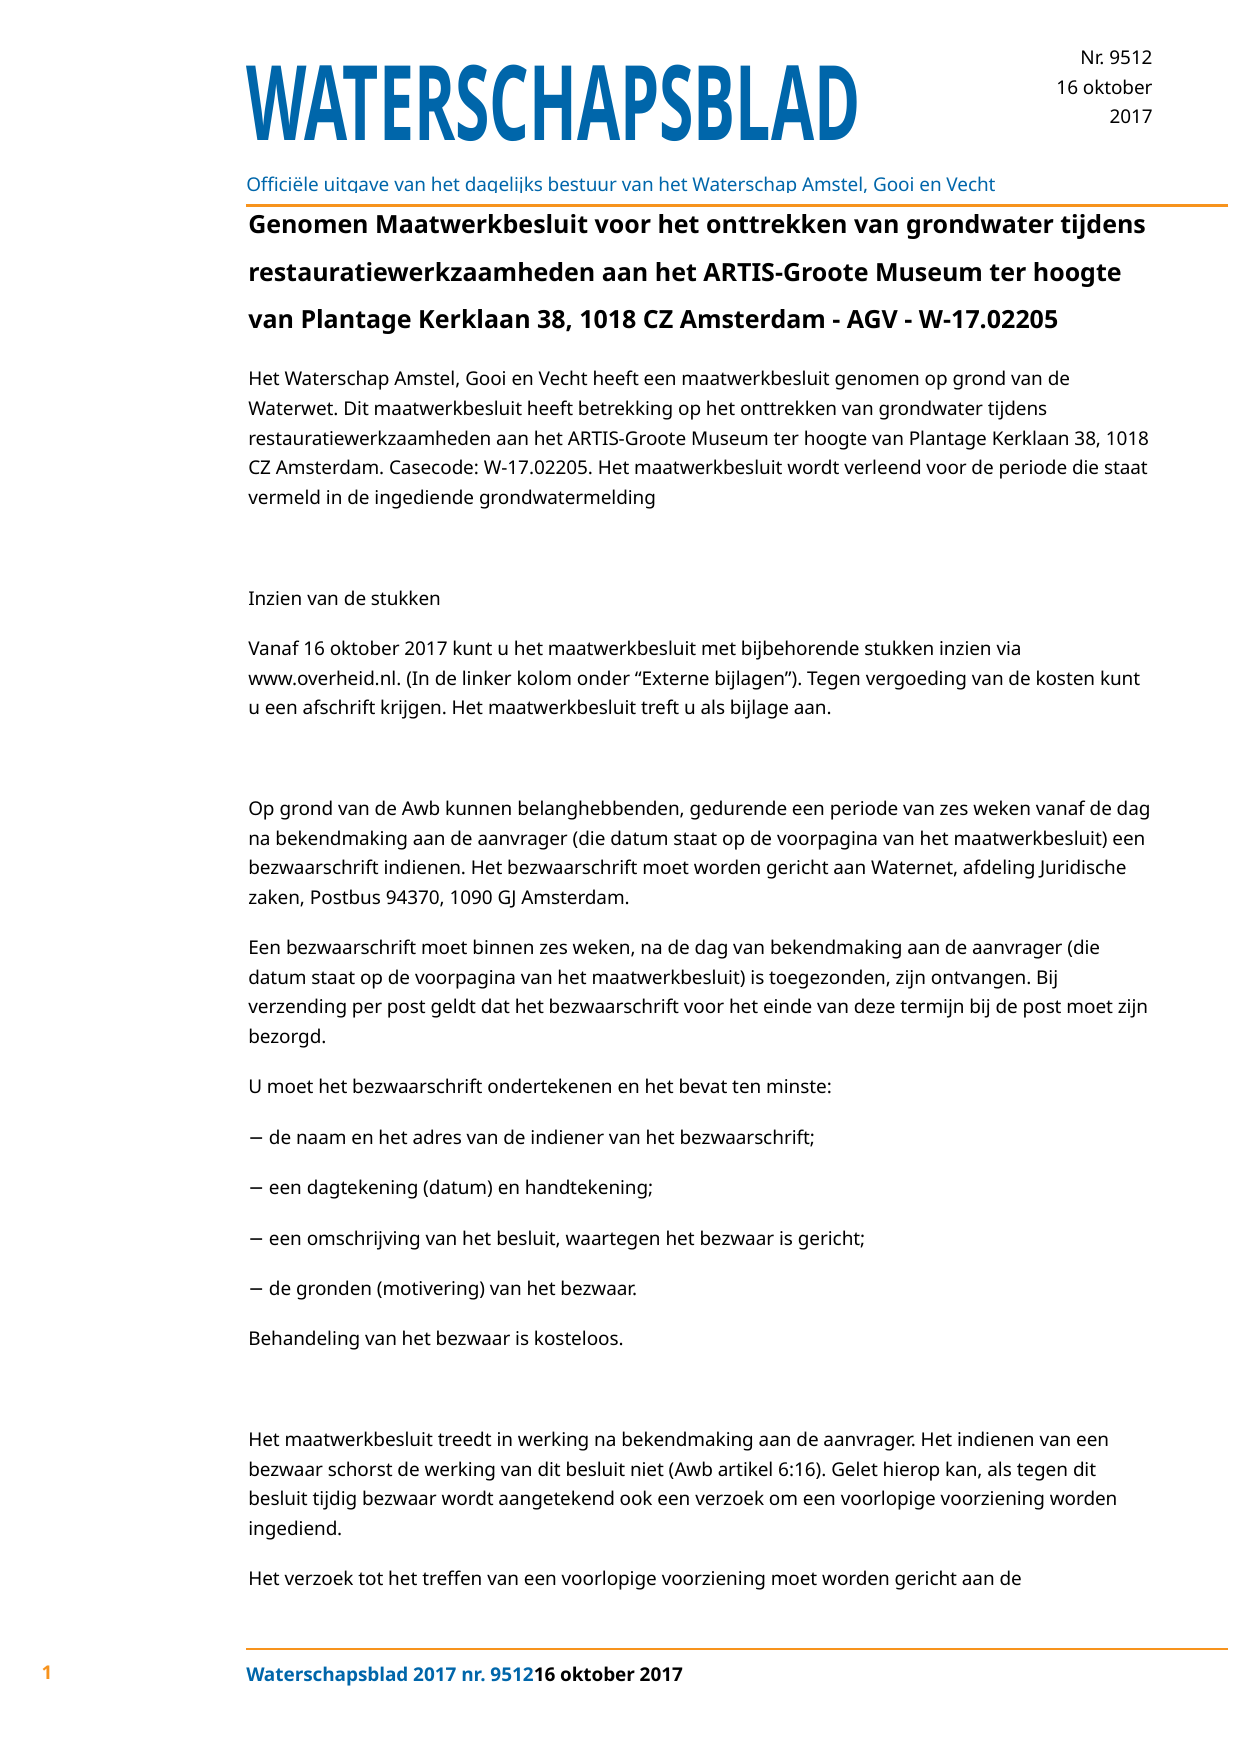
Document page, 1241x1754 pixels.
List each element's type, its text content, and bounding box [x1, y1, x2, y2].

text − de naam en het adres van de indiener van het bezwaarschrift; [248, 1124, 1152, 1149]
text Het Waterschap Amstel, Gooi en Vecht heeft een maatwerkbesluit genomen op grond van de Waterwet. Dit maatwerkbesluit heeft betrekking op het onttrekken van grondwater tijdens restauratiewerkzaamheden aan het ARTIS-Groote Museum ter hoogte van Plantage Kerklaan 38, 1018 CZ Amsterdam. Casecode: W-17.02205. Het maatwerkbesluit wordt verleend voor de periode die staat vermeld in de ingediende grondwatermelding [248, 366, 1152, 509]
text − een omschrijving van het besluit, waartegen het bezwaar is gericht; [248, 1225, 1152, 1250]
text Inzien van de stukken [248, 585, 1152, 610]
text Het verzoek tot het treffen van een voorlopige voorziening moet worden gericht aan de [248, 1566, 1152, 1591]
text Behandeling van het bezwaar is kosteloos. [248, 1326, 1152, 1351]
text Genomen Maatwerkbesluit voor het onttrekken van grondwater tijdens restauratiewerkzaamheden aan het ARTIS-Groote Museum ter hoogte van Plantage Kerklaan 38, 1018 CZ Amsterdam - AGV - W-17.02205 [248, 207, 1152, 336]
text Het maatwerkbesluit treedt in werking na bekendmaking aan de aanvrager. Het indienen van een bezwaar schorst de werking van dit besluit niet (Awb artikel 6:16). Gelet hierop kan, als tegen dit besluit tijdig bezwaar wordt aangetekend ook een verzoek om een voorlopige voorziening worden ingediend. [248, 1426, 1152, 1541]
text − de gronden (motivering) van het bezwaar. [248, 1275, 1152, 1301]
text Op grond van de Awb kunnen belanghebbenden, gedurende een periode van zes weken vanaf de dag na bekendmaking aan de aanvrager (die datum staat op de voorpagina van het maatwerkbesluit) een bezwaarschrift indienen. Het bezwaarschrift moet worden gericht aan Waternet, afdeling Juridische zaken, Postbus 94370, 1090 GJ Amsterdam. [248, 795, 1152, 909]
text Vanaf 16 oktober 2017 kunt u het maatwerkbesluit met bijbehorende stukken inzien via www.overheid.nl. (In de linker kolom onder “Externe bijlagen”). Tegen vergoeding van de kosten kunt u een afschrift krijgen. Het maatwerkbesluit treft u als bijlage aan. [248, 635, 1152, 720]
text − een dagtekening (datum) en handtekening; [248, 1174, 1152, 1200]
text U moet het bezwaarschrift ondertekenen en het bevat ten minste: [248, 1073, 1152, 1099]
text Een bezwaarschrift moet binnen zes weken, na de dag van bekendmaking aan de aanvrager (die datum staat op de voorpagina van het maatwerkbesluit) is toegezonden, zijn ontvangen. Bij verzending per post geldt dat het bezwaarschrift voor het einde van deze termijn bij de post moet zijn bezorgd. [248, 934, 1152, 1049]
picture [41, 47, 231, 172]
